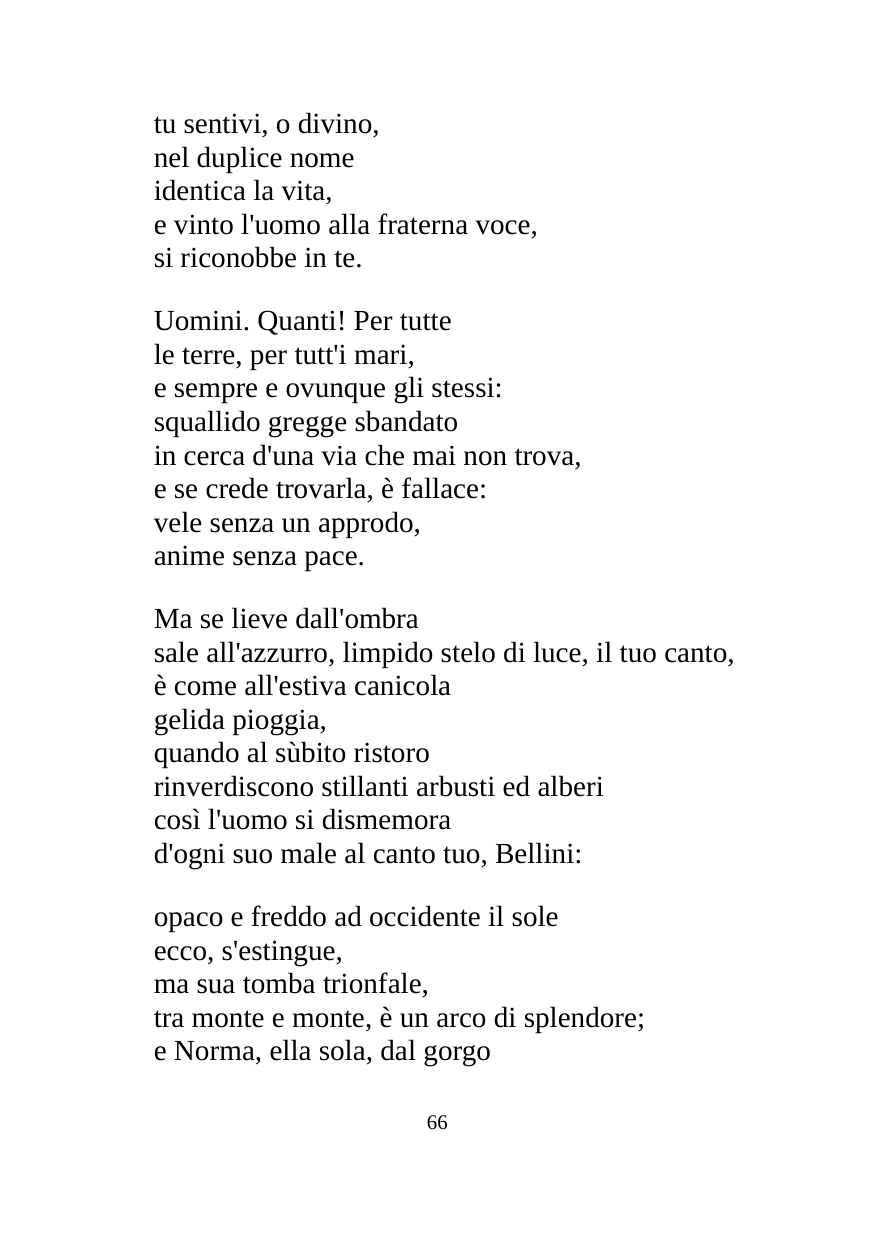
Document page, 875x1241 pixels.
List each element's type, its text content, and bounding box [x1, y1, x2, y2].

text Ma se lieve dall'ombra sale all'azzurro, limpido stelo di luce, il tuo canto, è come all'estiva canicola gelida pioggia, quando al sùbito ristoro rinverdiscono stillanti arbusti ed alberi così l'uomo si dismemora d'ogni suo male al canto tuo, Bellini: [153, 601, 768, 869]
text Uomini. Quanti! Per tutte le terre, per tutt'i mari, e sempre e ovunque gli stessi: squallido gregge sbandato in cerca d'una via che mai non trova, e se crede trovarla, è fallace: vele senza un approdo, anime senza pace. [153, 303, 768, 572]
text tu sentivi, o divino, nel duplice nome identica la vita, e vinto l'uomo alla fraterna voce, si riconobbe in te. [153, 106, 768, 274]
text opaco e freddo ad occidente il sole ecco, s'estingue, ma sua tomba trionfale, tra monte e monte, è un arco di splendore; e Norma, ella sola, dal gorgo [153, 899, 768, 1067]
